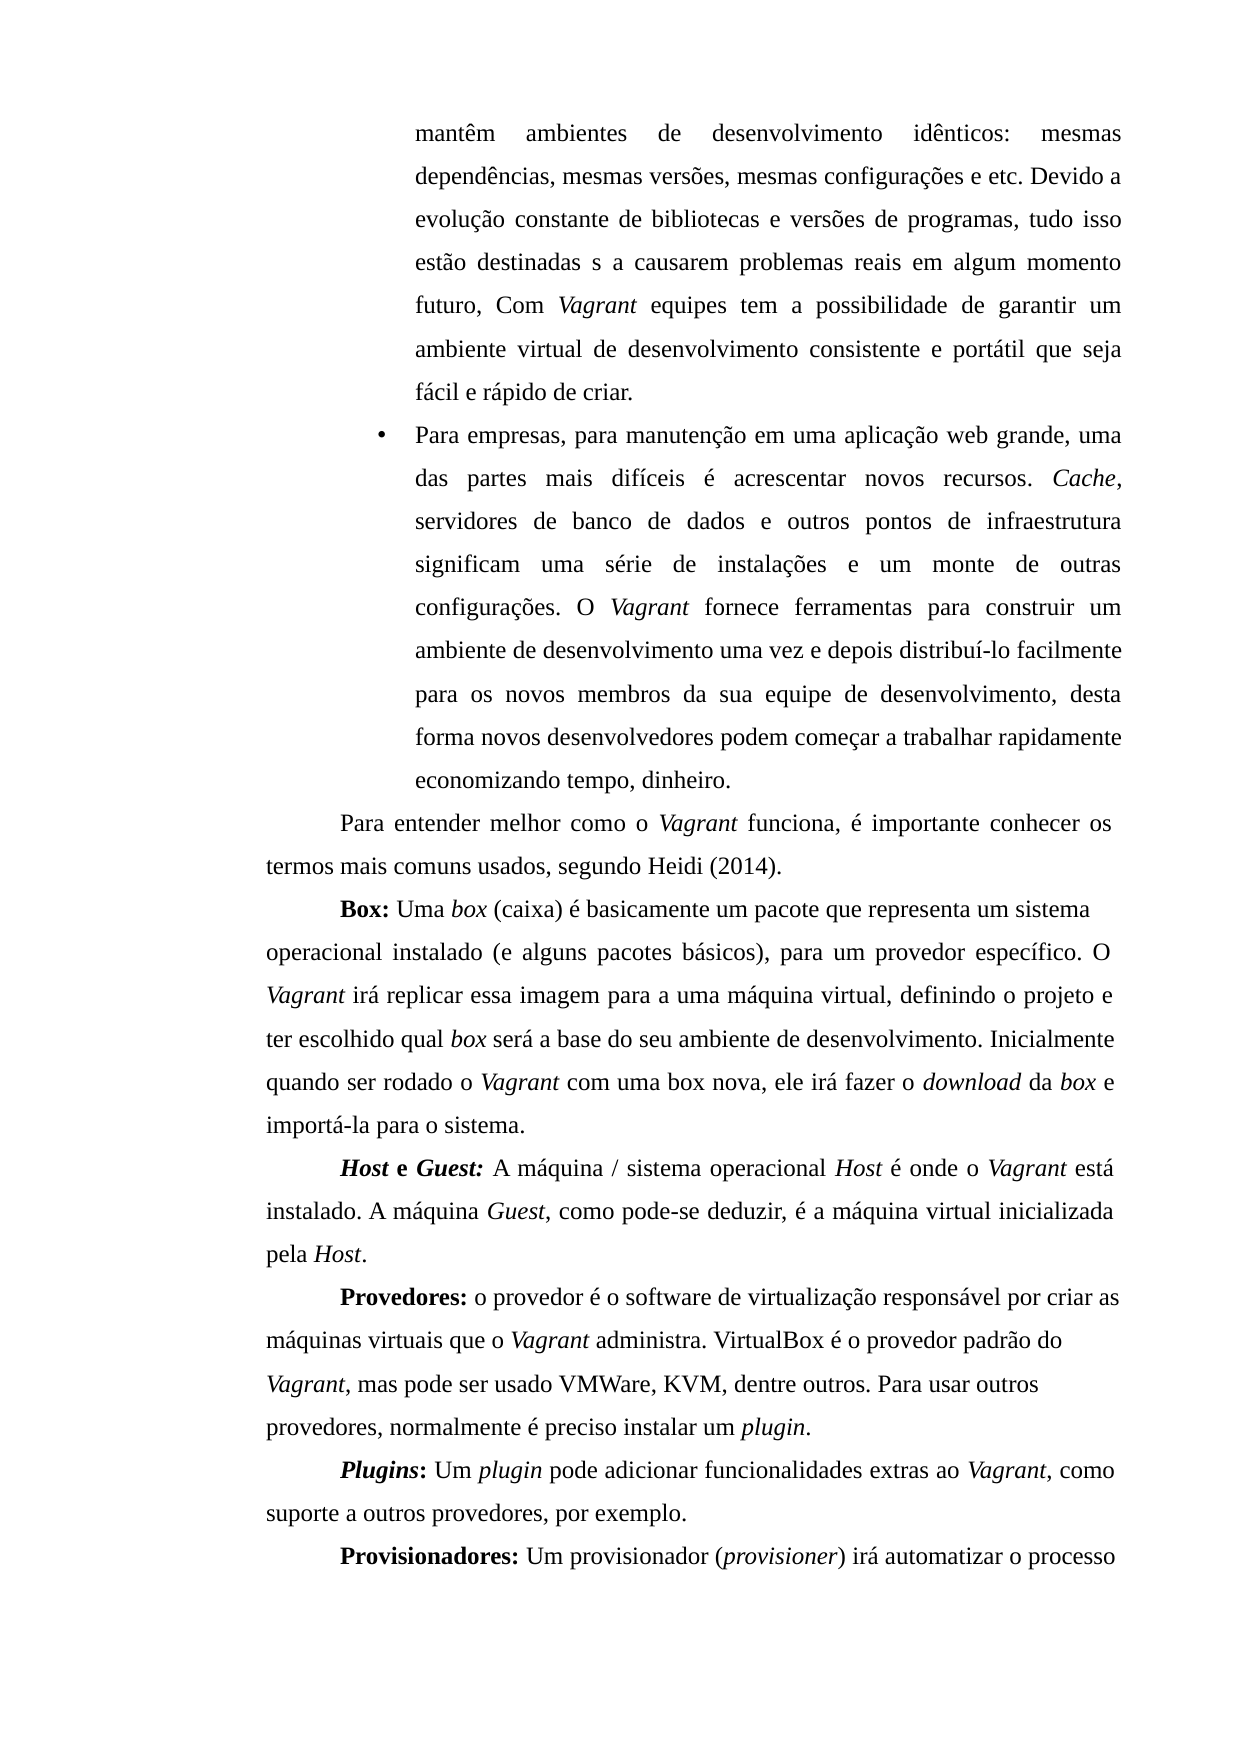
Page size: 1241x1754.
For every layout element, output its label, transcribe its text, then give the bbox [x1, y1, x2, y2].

text máquinas virtuais que o Vagrant administra. VirtualBox é o provedor padrão do Vagrant, mas pode ser usado VMWare, KVM, dentre outros. Para usar outros provedores, normalmente é preciso instalar um plugin. [118, 1326, 1122, 1441]
text Plugins: Um plugin pode adicionar funcionalidades extras ao Vagrant, como suporte a outros provedores, por exemplo. [118, 1455, 1122, 1527]
text operacional instalado (e alguns pacotes básicos), para um provedor específico. O Vagrant irá replicar essa imagem para a uma máquina virtual, definindo o projeto e ter escolhido qual box será a base do seu ambiente de desenvolvimento. Inicialmente quando ser rodado o Vagrant com uma box nova, ele irá fazer o download da box e importá-la para o sistema. [118, 937, 1122, 1139]
text Box: Uma box (caixa) é basicamente um pacote que representa um sistema [118, 894, 1122, 923]
list mantêm ambientes de desenvolvimento idênticos: mesmas dependências, mesmas versões, mesmas configurações e etc. Devido a evolução constante de bibliotecas e versões de programas, tudo isso estão destinadas s a causarem problemas reais em algum momento futuro, Com Vagrant equipes tem a possibilidade de garantir um ambiente virtual de desenvolvimento consistente e portátil que seja fácil e rápido de criar. [377, 118, 1122, 406]
text Provisionadores: Um provisionador (provisioner) irá automatizar o processo [118, 1541, 1122, 1570]
list Para empresas, para manutenção em uma aplicação web grande, uma das partes mais difíceis é acrescentar novos recursos. Cache, servidores de banco de dados e outros pontos de infraestrutura significam uma série de instalações e um monte de outras configurações. O Vagrant fornece ferramentas para construir um ambiente de desenvolvimento uma vez e depois distribuí-lo facilmente para os novos membros da sua equipe de desenvolvimento, desta forma novos desenvolvedores podem começar a trabalhar rapidamente economizando tempo, dinheiro. [377, 420, 1122, 794]
text Provedores: o provedor é o software de virtualização responsável por criar as [118, 1282, 1122, 1311]
text Host e Guest: A máquina / sistema operacional Host é onde o Vagrant está instalado. A máquina Guest, como pode-se deduzir, é a máquina virtual inicializada pela Host. [118, 1153, 1122, 1268]
text Para entender melhor como o Vagrant funciona, é importante conhecer os termos mais comuns usados, segundo Heidi (2014). [118, 808, 1122, 880]
